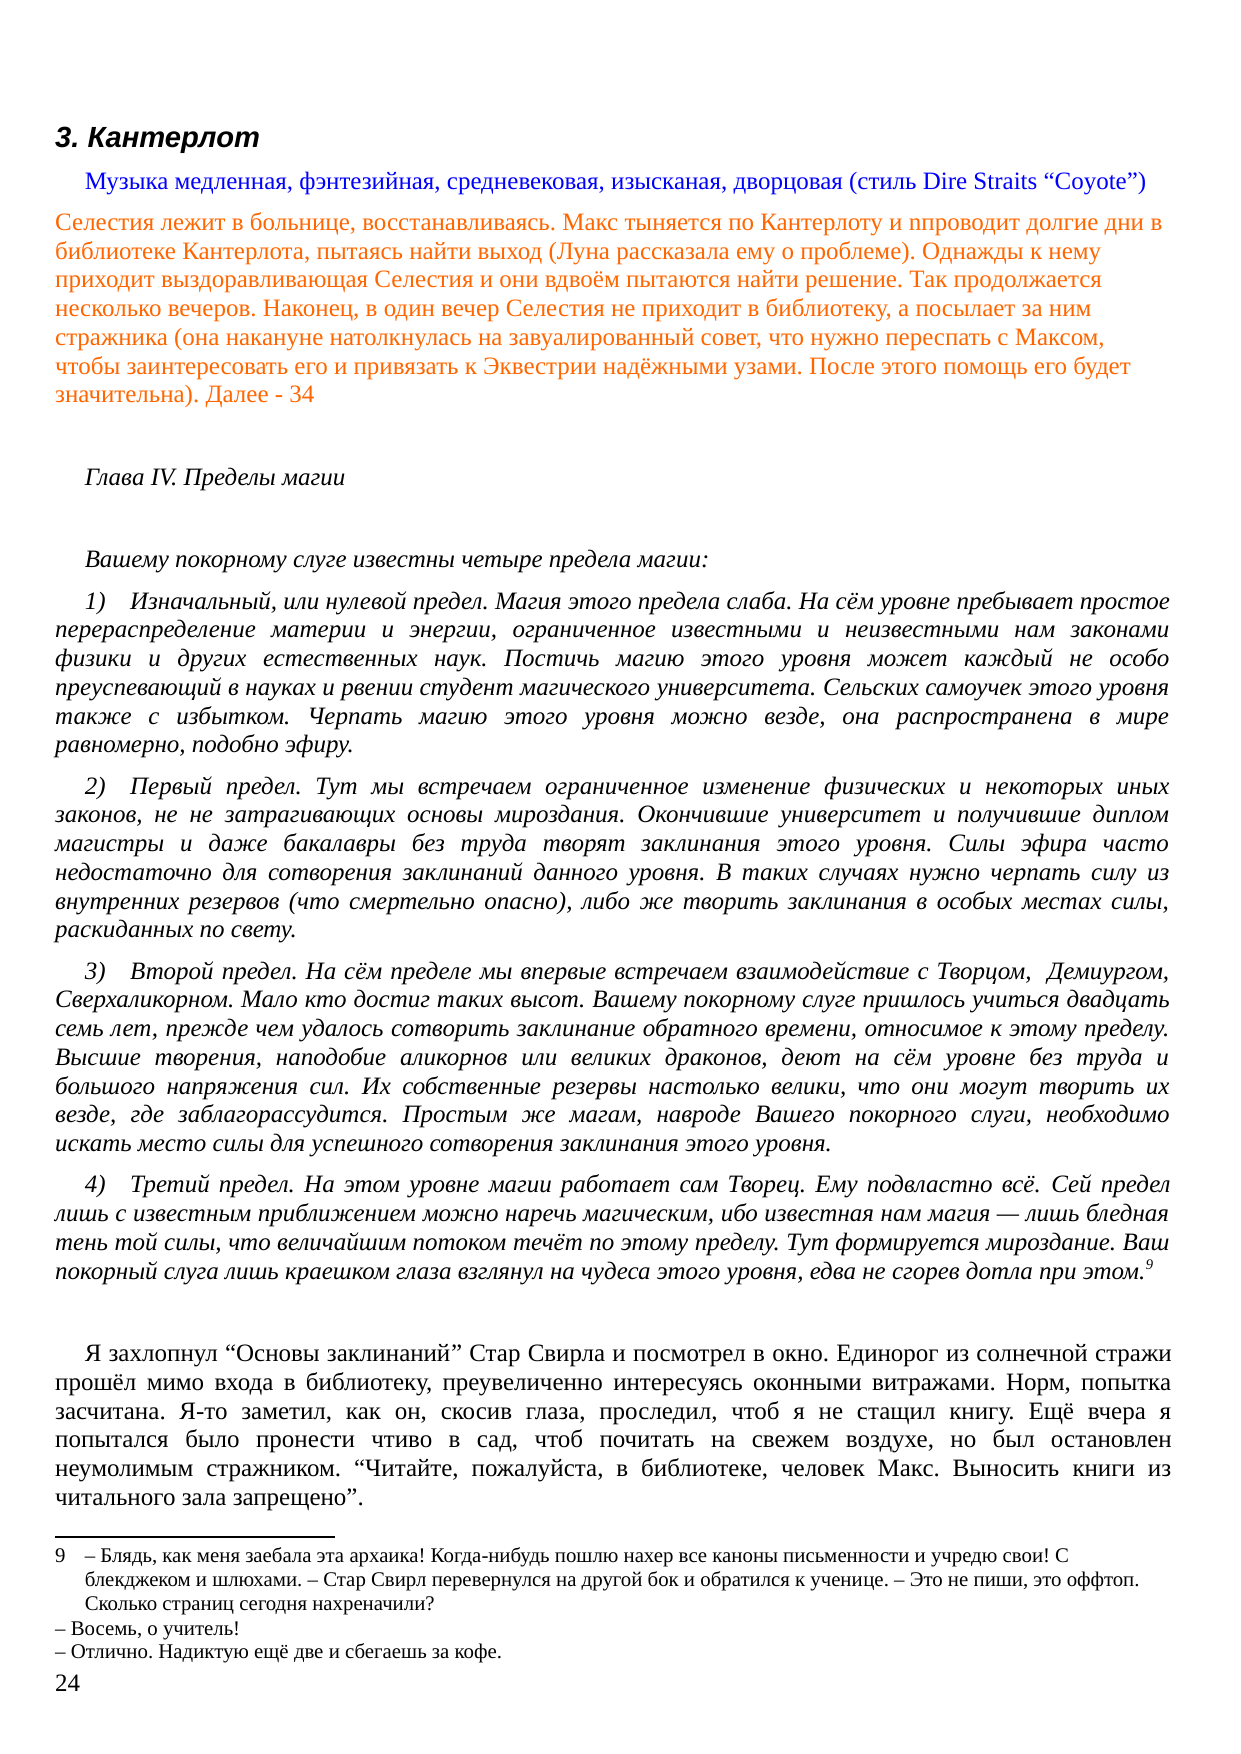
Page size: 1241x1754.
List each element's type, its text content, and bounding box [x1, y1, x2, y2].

list – Блядь, как меня заебала эта архаика! Когда-нибудь пошлю нахер все каноны письменности и учредю свои! С блекджеком и шлюхами. – Стар Свирл перевернулся на другой бок и обратился к ученице. – Это не пиши, это оффтоп. Сколько страниц сегодня нахреначили? [55, 1543, 1173, 1615]
list Второй предел. На сём пределе мы впервые встречаем взаимодействие с Творцом, Демиургом, Сверхаликорном. Мало кто достиг таких высот. Вашему покорному слуге пришлось учиться двадцать семь лет, прежде чем удалось сотворить заклинание обратного времени, относимое к этому пределу. Высшие творения, наподобие аликорнов или великих драконов, деют на сём уровне без труда и большого напряжения сил. Их собственные резервы настолько велики, что они могут творить их везде, где заблагорассудится. Простым же магам, навроде Вашего покорного слуги, необходимо искать место силы для успешного сотворения заклинания этого уровня. [55, 956, 1173, 1157]
list – Восемь, о учитель! [55, 1615, 1173, 1639]
subtitle 3. Кантерлот [55, 120, 1173, 153]
list Первый предел. Тут мы встречаем ограниченное изменение физических и некоторых иных законов, не не затрагивающих основы мироздания. Окончившие университет и получившие диплом магистры и даже бакалавры без труда творят заклинания этого уровня. Силы эфира часто недостаточно для сотворения заклинаний данного уровня. В таких случаях нужно черпать силу из внутренних резервов (что смертельно опасно), либо же творить заклинания в особых местах силы, раскиданных по свету. [55, 771, 1173, 943]
list Изначальный, или нулевой предел. Магия этого предела слаба. На сём уровне пребывает простое перераспределение материи и энергии, ограниченное известными и неизвестными нам законами физики и других естественных наук. Постичь магию этого уровня может каждый не особо преуспевающий в науках и рвении студент магического университета. Сельских самоучек этого уровня также с избытком. Черпать магию этого уровня можно везде, она распространена в мире равномерно, подобно эфиру. [55, 586, 1173, 758]
list – Отлично. Надиктую ещё две и сбегаешь за кофе. [55, 1639, 1173, 1663]
text Я захлопнул “Основы заклинаний” Стар Свирла и посмотрел в окно. Единорог из солнечной стражи прошёл мимо входа в библиотеку, преувеличенно интересуясь оконными витражами. Норм, попытка засчитана. Я-то заметил, как он, скосив глаза, проследил, чтоб я не стащил книгу. Ещё вчера я попытался было пронести чтиво в сад, чтоб почитать на свежем воздухе, но был остановлен неумолимым стражником. “Читайте, пожалуйста, в библиотеке, человек Макс. Выносить книги из читального зала запрещено”. [55, 1338, 1173, 1511]
text Вашему покорному слуге известны четыре предела магии: [55, 544, 1173, 573]
text Глава IV. Пределы магии [55, 462, 1173, 491]
text Музыка медленная, фэнтезийная, средневековая, изысканая, дворцовая (стиль Dire Straits “Coyote”) [55, 166, 1173, 194]
list Третий предел. На этом уровне магии работает сам Творец. Ему подвластно всё. Сей предел лишь с известным приближением можно наречь магическим, ибо известная нам магия — лишь бледная тень той силы, что величайшим потоком течёт по этому пределу. Тут формируется мироздание. Ваш покорный слуга лишь краешком глаза взглянул на чудеса этого уровня, едва не сгорев дотла при этом. [55, 1169, 1173, 1284]
text Селестия лежит в больнице, восстанавливаясь. Макс тыняется по Кантерлоту и nпроводит долгие дни в библиотеке Кантерлота, пытаясь найти выход (Луна рассказала ему о проблеме). Однажды к нему приходит выздоравливающая Селестия и они вдвоём пытаются найти решение. Так продолжается несколько вечеров. Наконец, в один вечер Селестия не приходит в библиотеку, а посылает за ним стражника (она накануне натолкнулась на завуалированный совет, что нужно переспать с Максом, чтобы заинтересовать его и привязать к Эквестрии надёжными узами. После этого помощь его будет значительна). Далее - 34 [55, 207, 1173, 408]
